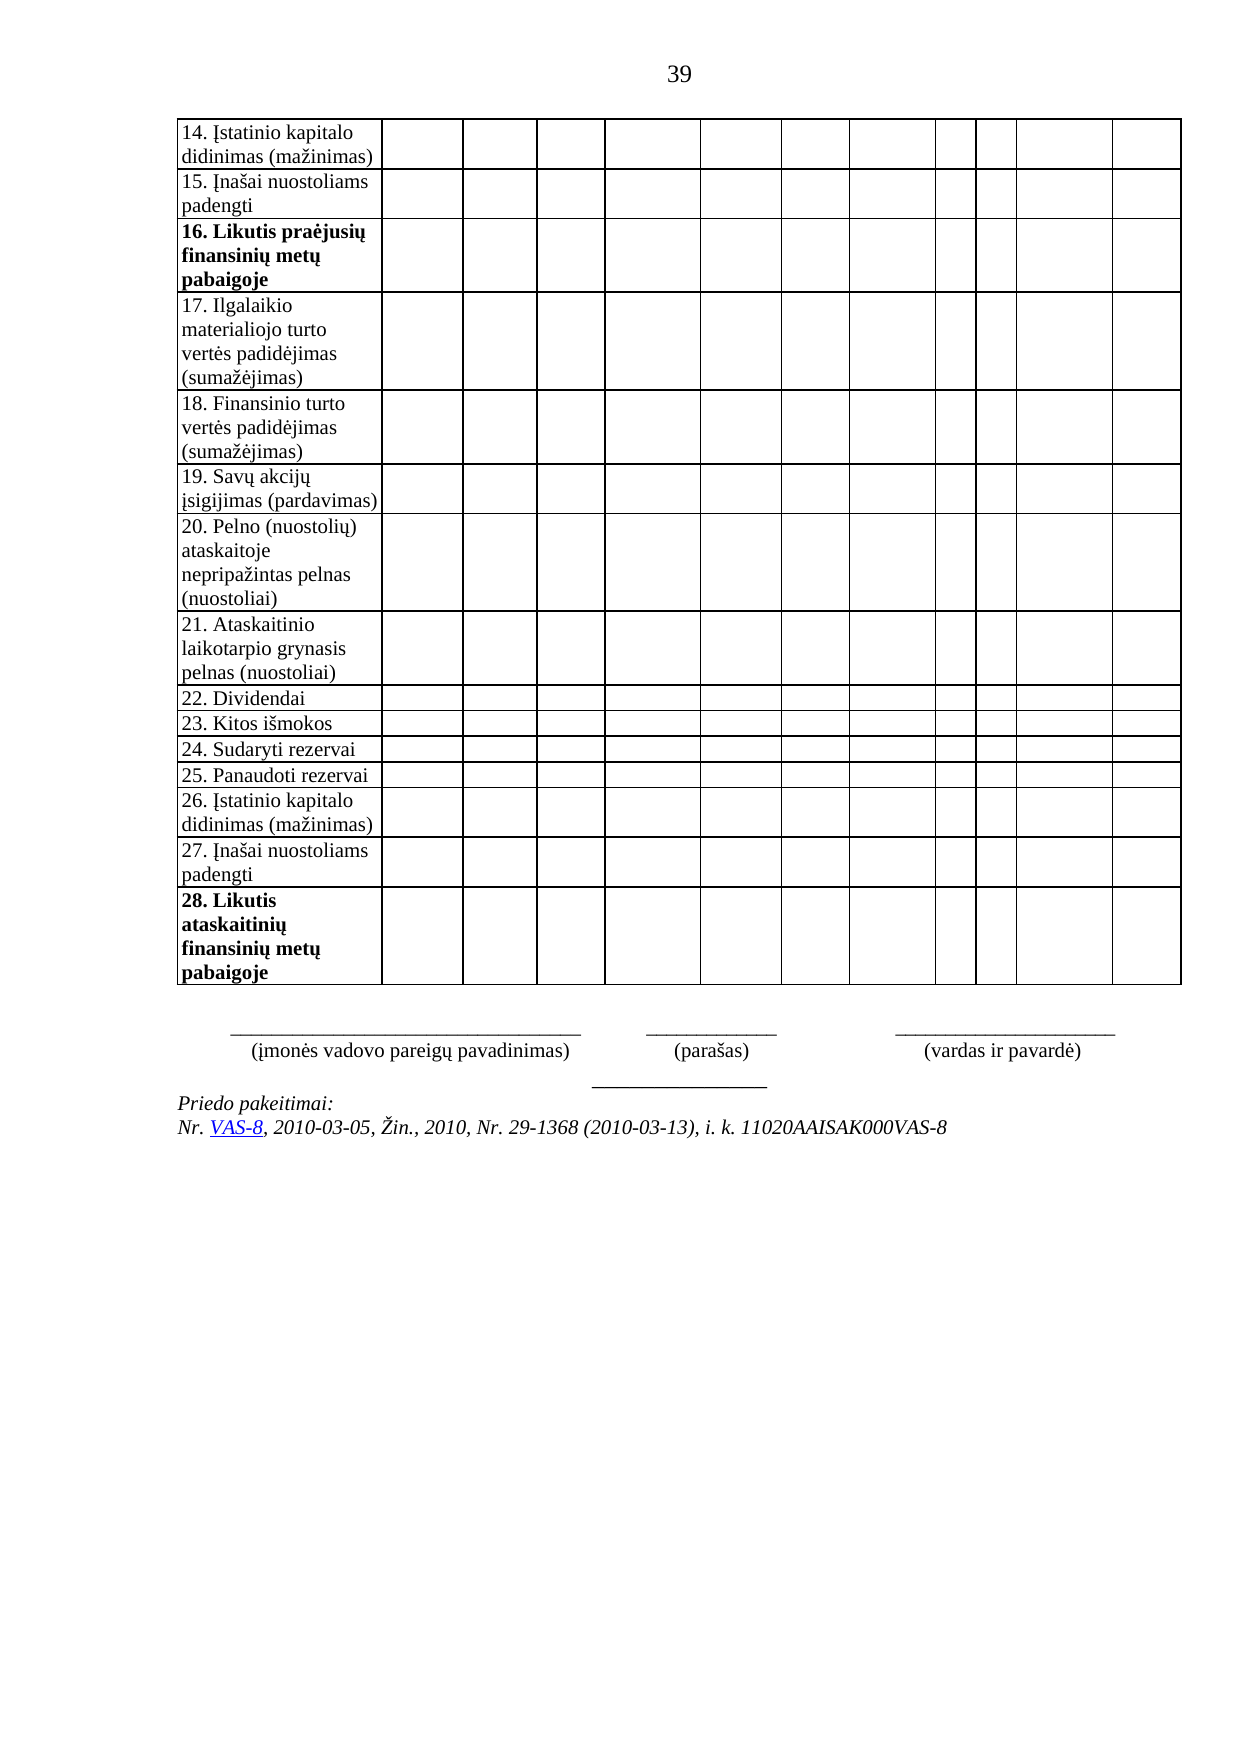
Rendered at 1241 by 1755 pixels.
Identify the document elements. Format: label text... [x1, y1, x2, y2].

table_cell [1017, 293, 1112, 389]
table_cell [701, 737, 781, 761]
table_cell [383, 686, 462, 710]
table_cell [538, 888, 604, 984]
table_cell 22. Dividendai [178, 686, 381, 710]
table_cell [606, 763, 700, 787]
table_cell [977, 219, 1016, 291]
table_cell [538, 514, 604, 610]
table_cell [936, 686, 975, 710]
table_cell [464, 170, 536, 217]
table_cell [538, 711, 604, 735]
table_cell [464, 293, 536, 389]
table_cell 20. Pelno (nuostolių) ataskaitoje nepripažintas pelnas (nuostoliai) [178, 514, 381, 610]
table_cell [606, 514, 700, 610]
text Priedo pakeitimai: [177, 1091, 1181, 1115]
table_cell [1113, 612, 1180, 684]
table_cell [977, 711, 1016, 735]
table_cell [977, 838, 1016, 886]
table_cell [464, 711, 536, 735]
table_cell 16. Likutis praėjusių finansinių metų pabaigoje [178, 219, 381, 291]
table_cell 18. Finansinio turto vertės padidėjimas (sumažėjimas) [178, 391, 381, 463]
table_cell [1113, 888, 1180, 984]
table_cell [1113, 711, 1180, 735]
table_cell 23. Kitos išmokos [178, 711, 381, 735]
table_cell 19. Savų akcijų įsigijimas (pardavimas) [178, 465, 381, 512]
table_cell [850, 686, 935, 710]
table_cell [977, 170, 1016, 217]
table_cell [936, 465, 975, 512]
table_cell [977, 465, 1016, 512]
table_cell [850, 838, 935, 886]
table_cell 28. Likutis ataskaitinių finansinių metų pabaigoje [178, 888, 381, 984]
table_cell [464, 391, 536, 463]
table_cell [464, 686, 536, 710]
table_cell [850, 612, 935, 684]
table_cell [977, 514, 1016, 610]
table_cell [1113, 763, 1180, 787]
table_cell [1113, 391, 1180, 463]
table_cell [782, 888, 849, 984]
table_cell [850, 465, 935, 512]
table_cell 27. Įnašai nuostoliams padengti [178, 838, 381, 886]
table_cell 14. Įstatinio kapitalo didinimas (mažinimas) [178, 120, 381, 168]
table_cell [701, 170, 781, 217]
table_cell [701, 888, 781, 984]
table_cell [464, 888, 536, 984]
table_cell 21. Ataskaitinio laikotarpio grynasis pelnas (nuostoliai) [178, 612, 381, 684]
table_cell [383, 293, 462, 389]
table_cell [782, 686, 849, 710]
table_cell 17. Ilgalaikio materialiojo turto vertės padidėjimas (sumažėjimas) [178, 293, 381, 389]
table_cell [850, 120, 935, 168]
table_cell [1017, 170, 1112, 217]
table_cell [383, 711, 462, 735]
table_cell [538, 465, 604, 512]
table_cell [538, 838, 604, 886]
text Nr. VAS-8, 2010-03-05, Žin., 2010, Nr. 29-1368 (2010-03-13), i. k. 11020AAISAK000VAS-8 [177, 1115, 1181, 1139]
table_cell [606, 737, 700, 761]
table_cell [701, 788, 781, 836]
table_cell [782, 612, 849, 684]
table_cell [1017, 888, 1112, 984]
table_cell 25. Panaudoti rezervai [178, 763, 381, 787]
table_cell [538, 391, 604, 463]
table_cell [850, 711, 935, 735]
table_cell [701, 514, 781, 610]
table_cell [850, 763, 935, 787]
table_cell [850, 293, 935, 389]
table_cell [782, 120, 849, 168]
table_cell [383, 219, 462, 291]
table_cell [782, 293, 849, 389]
table_cell [977, 293, 1016, 389]
table_cell [701, 120, 781, 168]
table_cell [1017, 763, 1112, 787]
table_cell [1113, 170, 1180, 217]
table_cell [383, 120, 462, 168]
table_cell [977, 763, 1016, 787]
table_cell [1017, 737, 1112, 761]
table_cell [606, 612, 700, 684]
table_cell [383, 612, 462, 684]
table_cell [977, 788, 1016, 836]
table_cell [850, 219, 935, 291]
table_cell [850, 391, 935, 463]
table_cell [936, 737, 975, 761]
table_cell [1017, 612, 1112, 684]
table_cell [383, 465, 462, 512]
table_cell [977, 612, 1016, 684]
table_cell [383, 888, 462, 984]
table_cell [936, 612, 975, 684]
table_cell [782, 763, 849, 787]
table_cell [1017, 219, 1112, 291]
table_cell [782, 391, 849, 463]
table_cell [936, 293, 975, 389]
table_cell [1113, 465, 1180, 512]
table_cell [464, 514, 536, 610]
table_cell [538, 293, 604, 389]
table_cell 26. Įstatinio kapitalo didinimas (mažinimas) [178, 788, 381, 836]
table_cell [538, 788, 604, 836]
table_cell [701, 293, 781, 389]
table_cell [1113, 219, 1180, 291]
table_cell [606, 711, 700, 735]
table_cell [701, 219, 781, 291]
table_cell [464, 737, 536, 761]
table_cell [606, 219, 700, 291]
table_cell [383, 391, 462, 463]
table_cell [1017, 686, 1112, 710]
table_cell [936, 170, 975, 217]
table_cell [606, 120, 700, 168]
table_cell [782, 170, 849, 217]
table_cell [701, 612, 781, 684]
table_cell [977, 686, 1016, 710]
table_cell [538, 686, 604, 710]
table_cell [1017, 514, 1112, 610]
table_cell [1113, 514, 1180, 610]
table_cell [606, 391, 700, 463]
table_cell [464, 788, 536, 836]
table_cell [538, 763, 604, 787]
table_cell [701, 763, 781, 787]
table_cell [1113, 686, 1180, 710]
table_cell [782, 737, 849, 761]
table_cell [538, 120, 604, 168]
table_cell [701, 391, 781, 463]
table_cell [936, 788, 975, 836]
table_cell [606, 293, 700, 389]
table_cell [538, 219, 604, 291]
table_cell [701, 465, 781, 512]
table_cell [936, 763, 975, 787]
table_cell [782, 514, 849, 610]
table_cell [977, 888, 1016, 984]
table_cell [383, 170, 462, 217]
table_cell [606, 888, 700, 984]
table_cell [850, 737, 935, 761]
table_cell [782, 838, 849, 886]
table_cell [606, 838, 700, 886]
table_cell [1017, 838, 1112, 886]
table_cell [850, 514, 935, 610]
table_cell [1017, 391, 1112, 463]
table_cell [1017, 711, 1112, 735]
table_cell [1113, 838, 1180, 886]
table_cell 24. Sudaryti rezervai [178, 737, 381, 761]
table_cell [1113, 293, 1180, 389]
table_cell [936, 888, 975, 984]
table_cell [383, 788, 462, 836]
table_cell [383, 838, 462, 886]
table_cell [936, 391, 975, 463]
text (įmonės vadovo pareigų pavadinimas) (parašas) (vardas ir pavardė) [177, 1038, 1181, 1062]
table_cell [977, 391, 1016, 463]
text ______________ [177, 1062, 1181, 1091]
table_cell [383, 514, 462, 610]
table_cell 15. Įnašai nuostoliams padengti [178, 170, 381, 217]
table_cell [850, 888, 935, 984]
table_cell [1113, 737, 1180, 761]
table_cell [701, 686, 781, 710]
table_cell [606, 465, 700, 512]
table_cell [1113, 788, 1180, 836]
table_cell [782, 788, 849, 836]
table_cell [782, 465, 849, 512]
table_cell [464, 120, 536, 168]
table_cell [936, 514, 975, 610]
table_cell [850, 170, 935, 217]
table_cell [606, 686, 700, 710]
table_cell [464, 838, 536, 886]
table_cell [383, 737, 462, 761]
table_cell [538, 737, 604, 761]
table_cell [1017, 120, 1112, 168]
table_cell [464, 219, 536, 291]
table_cell [606, 170, 700, 217]
table_cell [936, 219, 975, 291]
table_cell [782, 711, 849, 735]
table_cell [936, 120, 975, 168]
table_cell [977, 120, 1016, 168]
table_cell [538, 612, 604, 684]
table_cell [606, 788, 700, 836]
table_cell [850, 788, 935, 836]
table_cell [1017, 465, 1112, 512]
table_cell [1113, 120, 1180, 168]
table_cell [977, 737, 1016, 761]
table_cell [1017, 788, 1112, 836]
table_cell [701, 711, 781, 735]
table_cell [538, 170, 604, 217]
table_cell [464, 763, 536, 787]
table_cell [936, 838, 975, 886]
table_cell [464, 465, 536, 512]
table_cell [383, 763, 462, 787]
table_cell [701, 838, 781, 886]
table_cell [782, 219, 849, 291]
table_cell [936, 711, 975, 735]
table_cell [464, 612, 536, 684]
